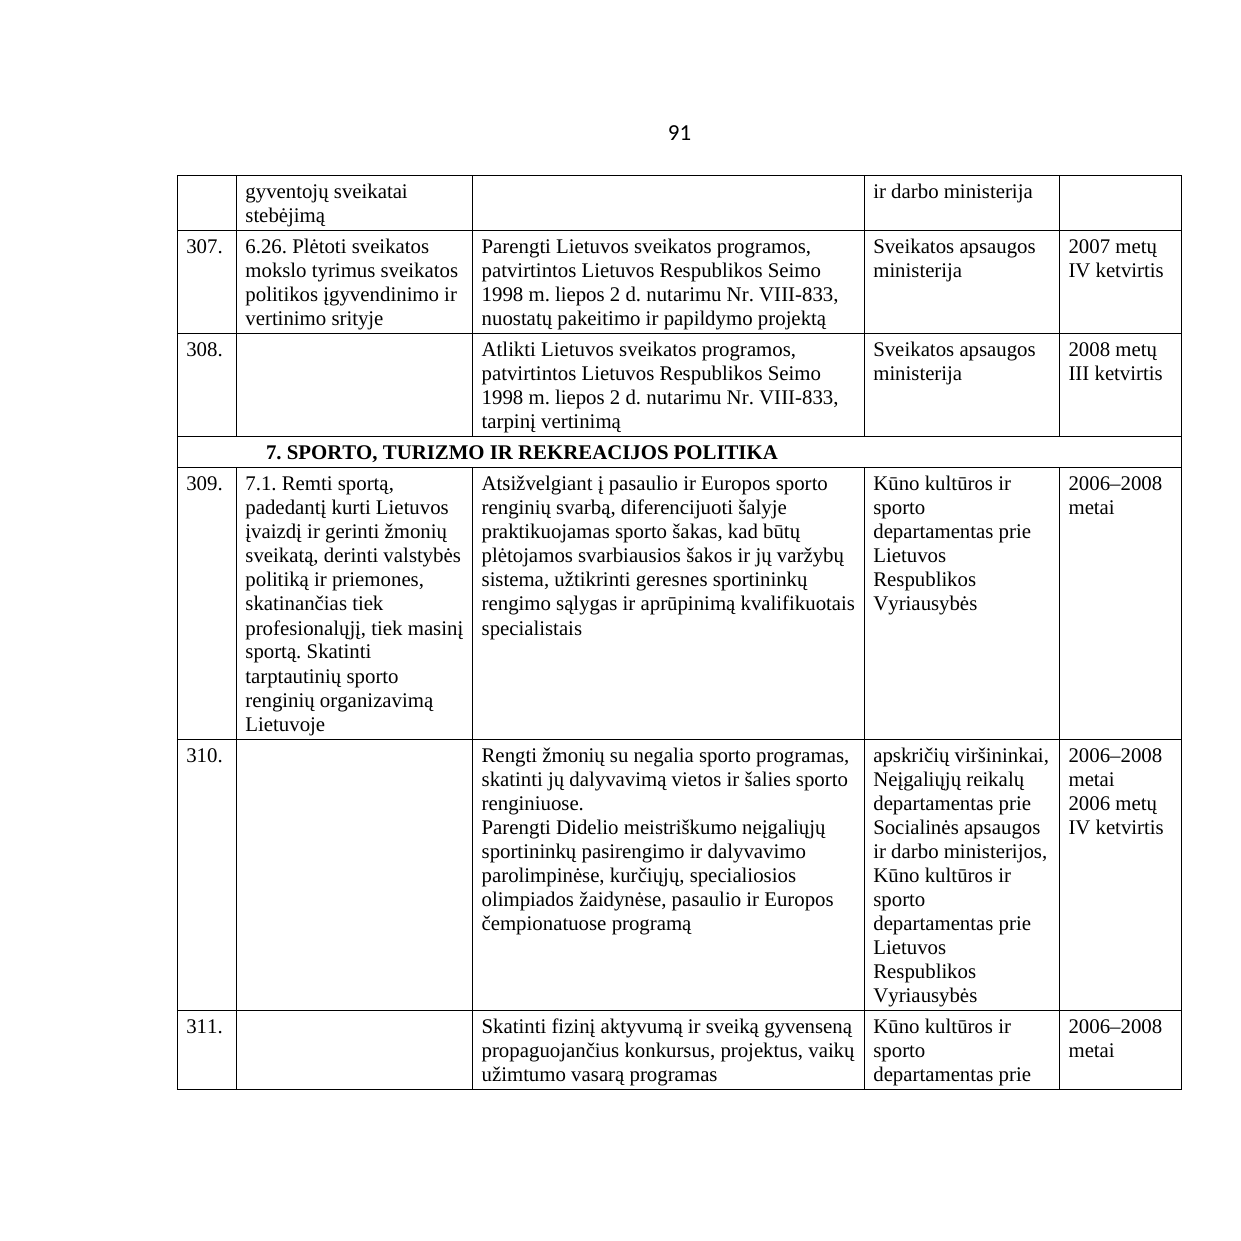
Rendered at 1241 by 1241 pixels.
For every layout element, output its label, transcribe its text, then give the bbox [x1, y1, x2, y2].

table_cell [237, 1011, 472, 1089]
table_cell 2006–2008 metai [1060, 1011, 1181, 1089]
table_cell 309. [178, 468, 236, 739]
table_cell 2008 metų III ketvirtis [1060, 334, 1181, 436]
table_cell 2006–2008 metai 2006 metų IV ketvirtis [1060, 740, 1181, 1010]
table_cell [237, 334, 472, 436]
table_cell 6.26. Plėtoti sveikatos mokslo tyrimus sveikatos politikos įgyvendinimo ir vertinimo srityje [237, 231, 472, 333]
table_cell gyventojų sveikatai stebėjimą [237, 176, 472, 230]
table_cell 7.1. Remti sportą, padedantį kurti Lietuvos įvaizdį ir gerinti žmonių sveikatą, derinti valstybės politiką ir priemones, skatinančias tiek profesionalųjį, tiek masinį sportą. Skatinti tarptautinių sporto renginių organizavimą Lietuvoje [237, 468, 472, 739]
table_cell [237, 740, 472, 1010]
table_cell [1060, 176, 1181, 230]
table_cell ir darbo ministerija [865, 176, 1059, 230]
table_cell 310. [178, 740, 236, 1010]
table_cell 308. [178, 334, 236, 436]
table_cell [473, 176, 864, 230]
table_cell 2007 metų IV ketvirtis [1060, 231, 1181, 333]
table_cell apskričių viršininkai, Neįgaliųjų reikalų departamentas prie Socialinės apsaugos ir darbo ministerijos, Kūno kultūros ir sporto departamentas prie Lietuvos Respublikos Vyriausybės [865, 740, 1059, 1010]
table_cell Atlikti Lietuvos sveikatos programos, patvirtintos Lietuvos Respublikos Seimo 1998 m. liepos 2 d. nutarimu Nr. VIII-833, tarpinį vertinimą [473, 334, 864, 436]
table_cell Kūno kultūros ir sporto departamentas prie [865, 1011, 1059, 1089]
table_cell Sveikatos apsaugos ministerija [865, 231, 1059, 333]
table_cell Sveikatos apsaugos ministerija [865, 334, 1059, 436]
table_cell Parengti Lietuvos sveikatos programos, patvirtintos Lietuvos Respublikos Seimo 1998 m. liepos 2 d. nutarimu Nr. VIII-833, nuostatų pakeitimo ir papildymo projektą [473, 231, 864, 333]
table_cell Kūno kultūros ir sporto departamentas prie Lietuvos Respublikos Vyriausybės [865, 468, 1059, 739]
table_cell 311. [178, 1011, 236, 1089]
table_cell 307. [178, 231, 236, 333]
table_cell 7. SPORTO, TURIZMO IR REKREACIJOS POLITIKA [178, 437, 1181, 467]
table_cell 2006–2008 metai [1060, 468, 1181, 739]
table_cell Atsižvelgiant į pasaulio ir Europos sporto renginių svarbą, diferencijuoti šalyje praktikuojamas sporto šakas, kad būtų plėtojamos svarbiausios šakos ir jų varžybų sistema, užtikrinti geresnes sportininkų rengimo sąlygas ir aprūpinimą kvalifikuotais specialistais [473, 468, 864, 739]
table_cell [178, 176, 236, 230]
table_cell Rengti žmonių su negalia sporto programas, skatinti jų dalyvavimą vietos ir šalies sporto renginiuose. Parengti Didelio meistriškumo neįgaliųjų sportininkų pasirengimo ir dalyvavimo parolimpinėse, kurčiųjų, specialiosios olimpiados žaidynėse, pasaulio ir Europos čempionatuose programą [473, 740, 864, 1010]
table_cell Skatinti fizinį aktyvumą ir sveiką gyvenseną propaguojančius konkursus, projektus, vaikų užimtumo vasarą programas [473, 1011, 864, 1089]
